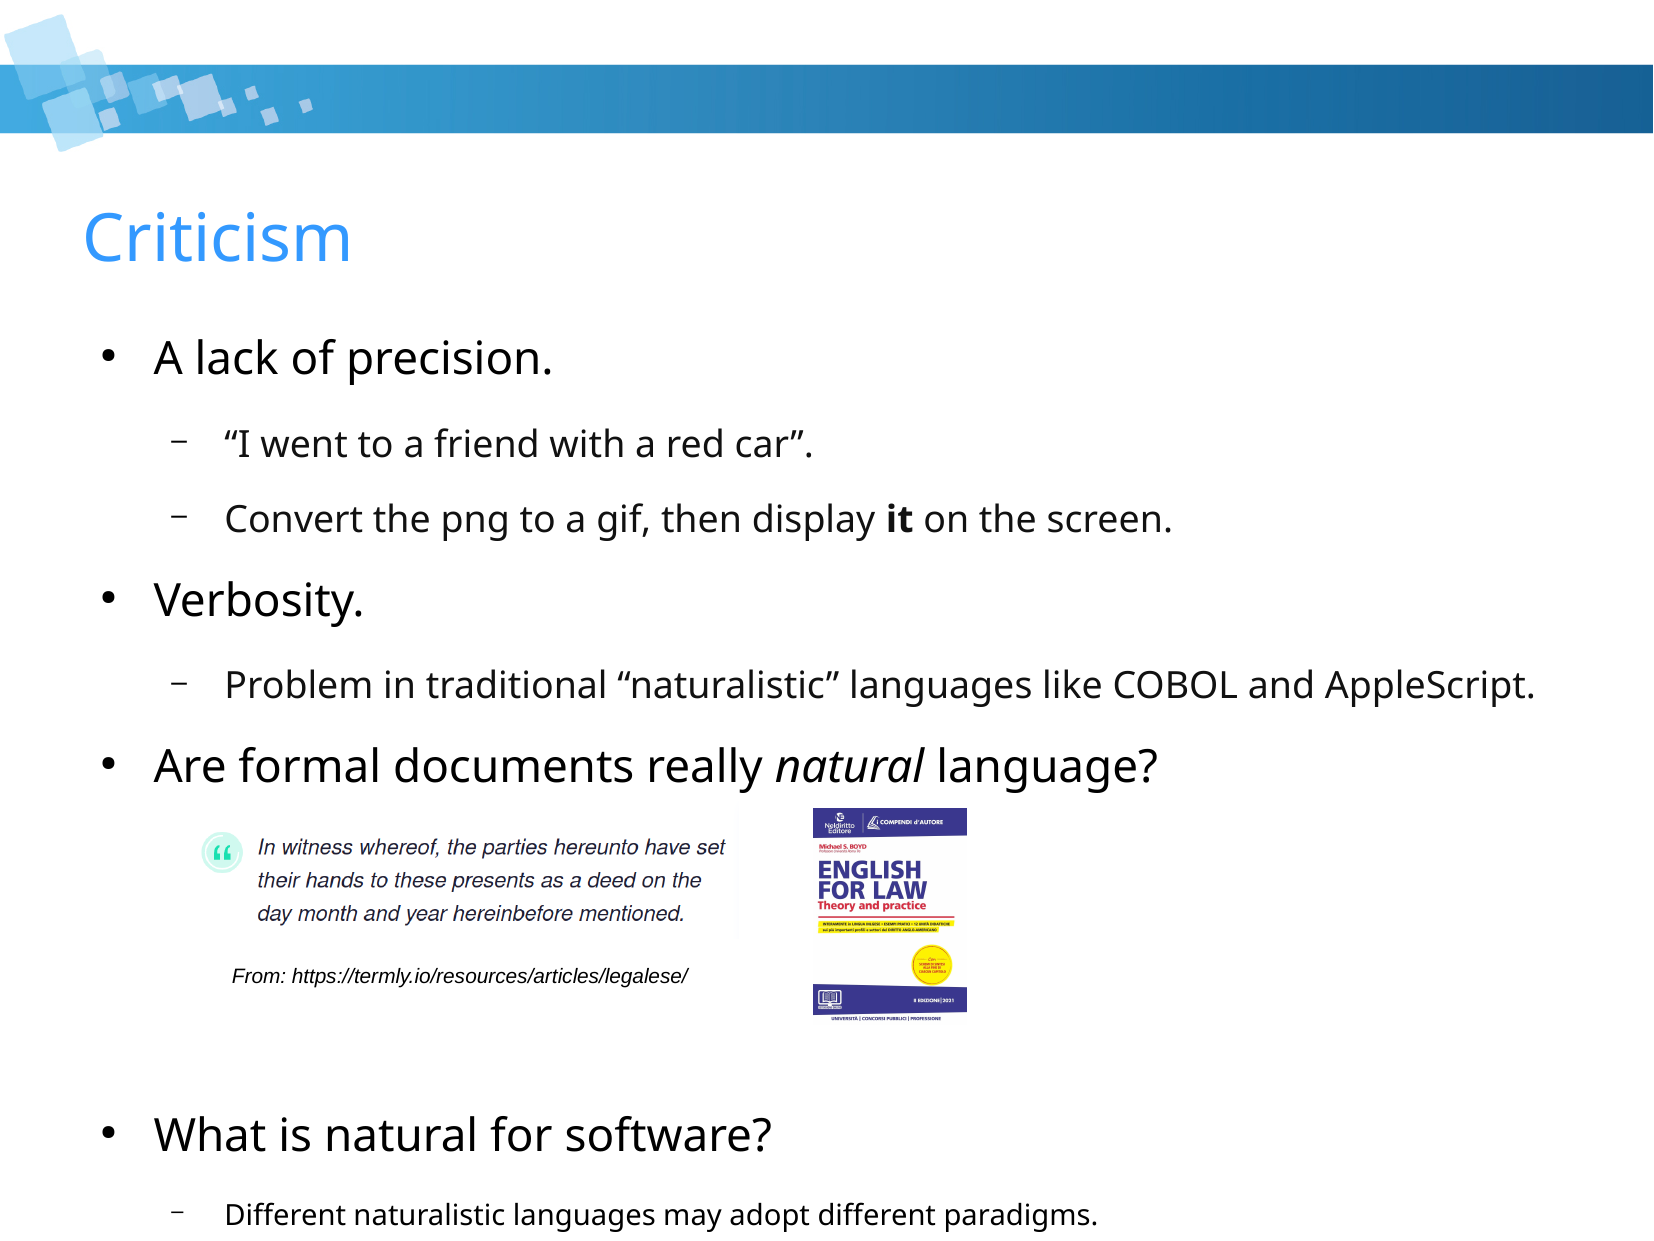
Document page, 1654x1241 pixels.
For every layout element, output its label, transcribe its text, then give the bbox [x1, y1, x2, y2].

title Criticism [82, 132, 1571, 325]
text_box From: https://termly.io/resources/articles/legalese/ [217, 957, 813, 1015]
list A lack of precision. “I went to a friend with a red car”. Convert the png to a gif, then display it on the screen. Verbosity. Problem in traditional “naturalistic” languages like COBOL and AppleScript. Are formal documents really natural language? What is natural for software? Different naturalistic languages may adopt different paradigms. [82, 325, 1571, 1207]
picture [0, 0, 1653, 1238]
